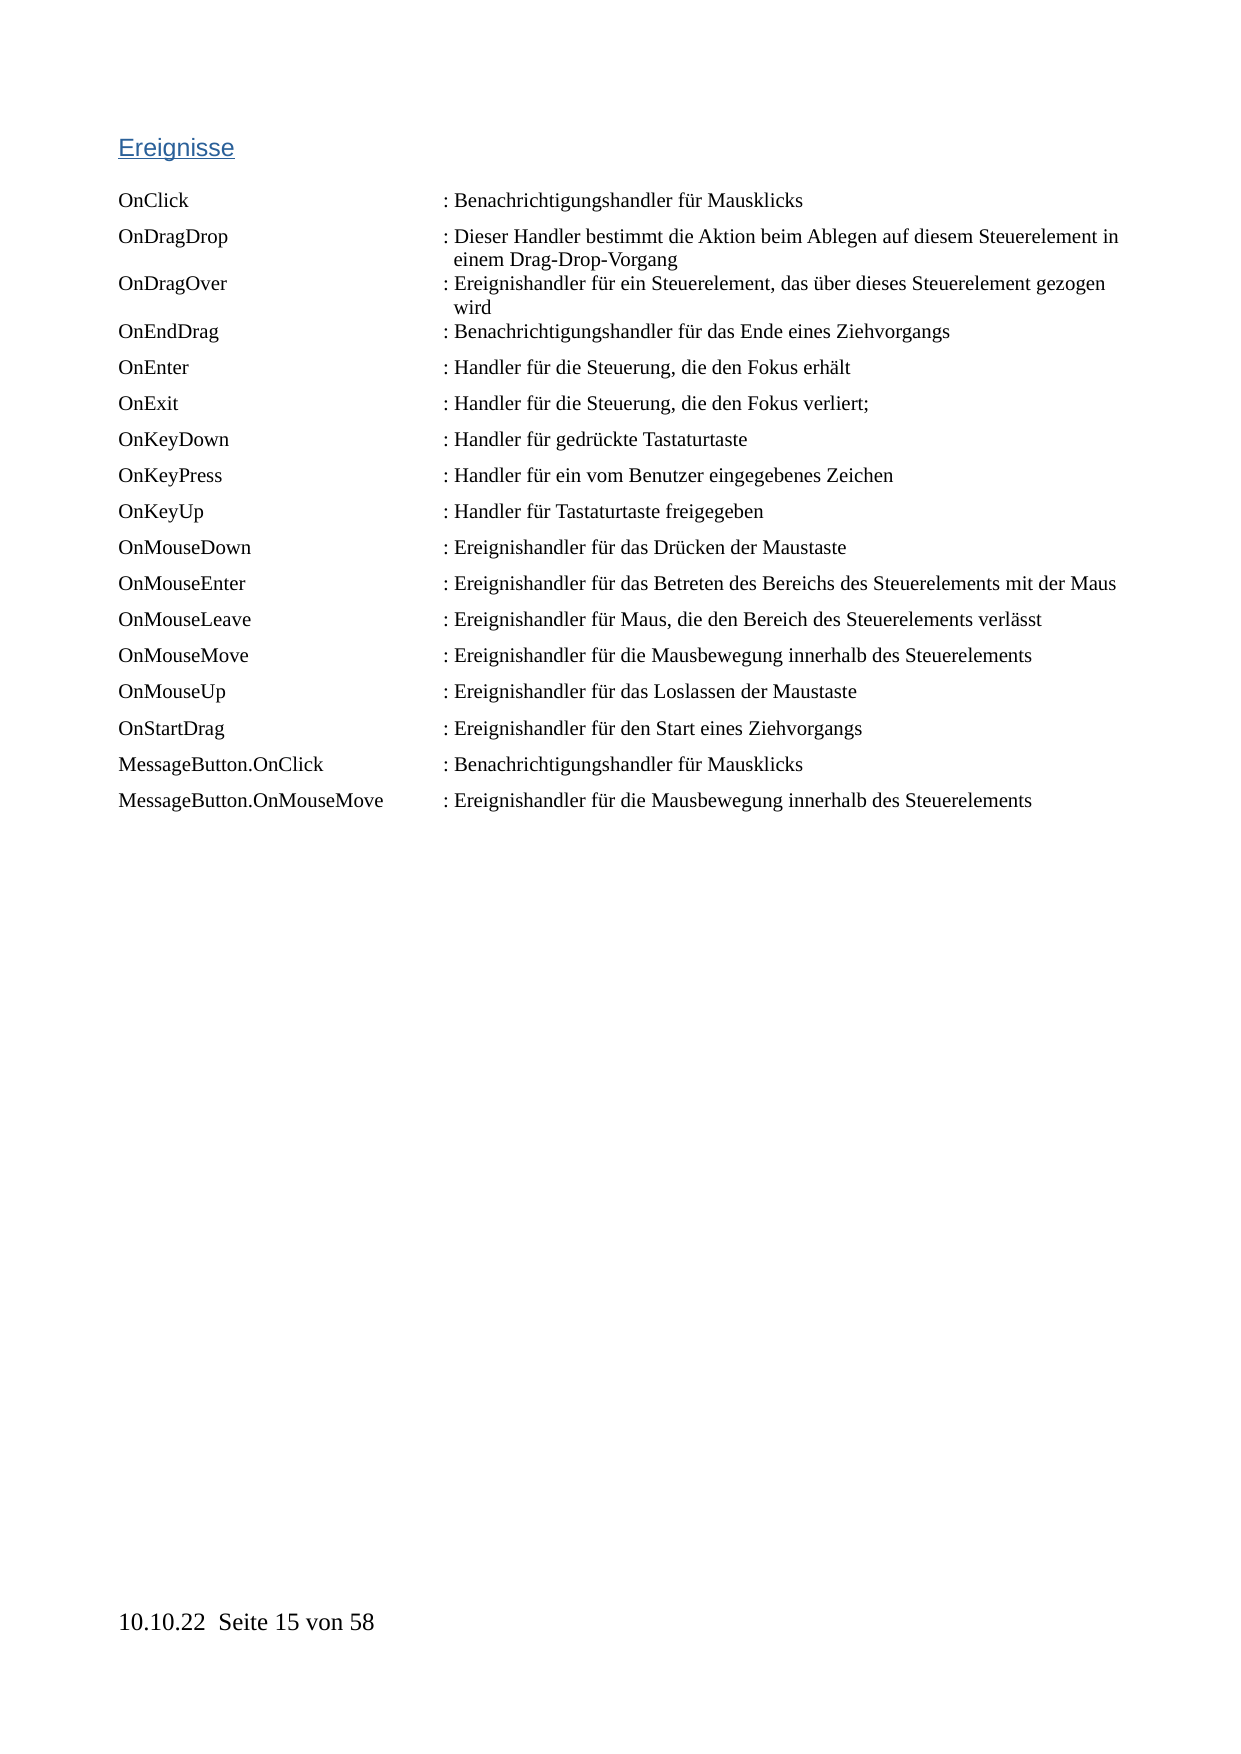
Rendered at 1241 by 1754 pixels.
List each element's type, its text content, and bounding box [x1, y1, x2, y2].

text OnMouseUp : Ereignishandler für das Loslassen der Maustaste [118, 679, 1122, 703]
text OnKeyUp : Handler für Tastaturtaste freigegeben [118, 499, 1122, 523]
text OnEndDrag : Benachrichtigungshandler für das Ende eines Ziehvorgangs [118, 319, 1122, 343]
text MessageButton.OnMouseMove : Ereignishandler für die Mausbewegung innerhalb des Steuerelements [118, 787, 1122, 812]
text OnEnter : Handler für die Steuerung, die den Fokus erhält [118, 355, 1122, 379]
text OnMouseLeave : Ereignishandler für Maus, die den Bereich des Steuerelements verlässt [118, 607, 1122, 631]
text OnClick : Benachrichtigungshandler für Mausklicks [118, 188, 1122, 212]
text OnDragDrop : Dieser Handler bestimmt die Aktion beim Ablegen auf diesem Steuerelement in einem Drag-Drop-Vorgang [118, 224, 1122, 272]
text OnExit : Handler für die Steuerung, die den Fokus verliert; [118, 391, 1122, 415]
text OnMouseMove : Ereignishandler für die Mausbewegung innerhalb des Steuerelements [118, 643, 1122, 667]
text OnMouseEnter : Ereignishandler für das Betreten des Bereichs des Steuerelements mit der Maus [118, 571, 1122, 595]
text OnKeyDown : Handler für gedrückte Tastaturtaste [118, 427, 1122, 451]
text OnKeyPress : Handler für ein vom Benutzer eingegebenes Zeichen [118, 463, 1122, 487]
text OnDragOver : Ereignishandler für ein Steuerelement, das über dieses Steuerelement gezogen wird [118, 272, 1122, 319]
text OnMouseDown : Ereignishandler für das Drücken der Maustaste [118, 535, 1122, 559]
text OnStartDrag : Ereignishandler für den Start eines Ziehvorgangs [118, 715, 1122, 739]
text MessageButton.OnClick : Benachrichtigungshandler für Mausklicks [118, 751, 1122, 776]
subtitle Ereignisse [118, 133, 1122, 161]
